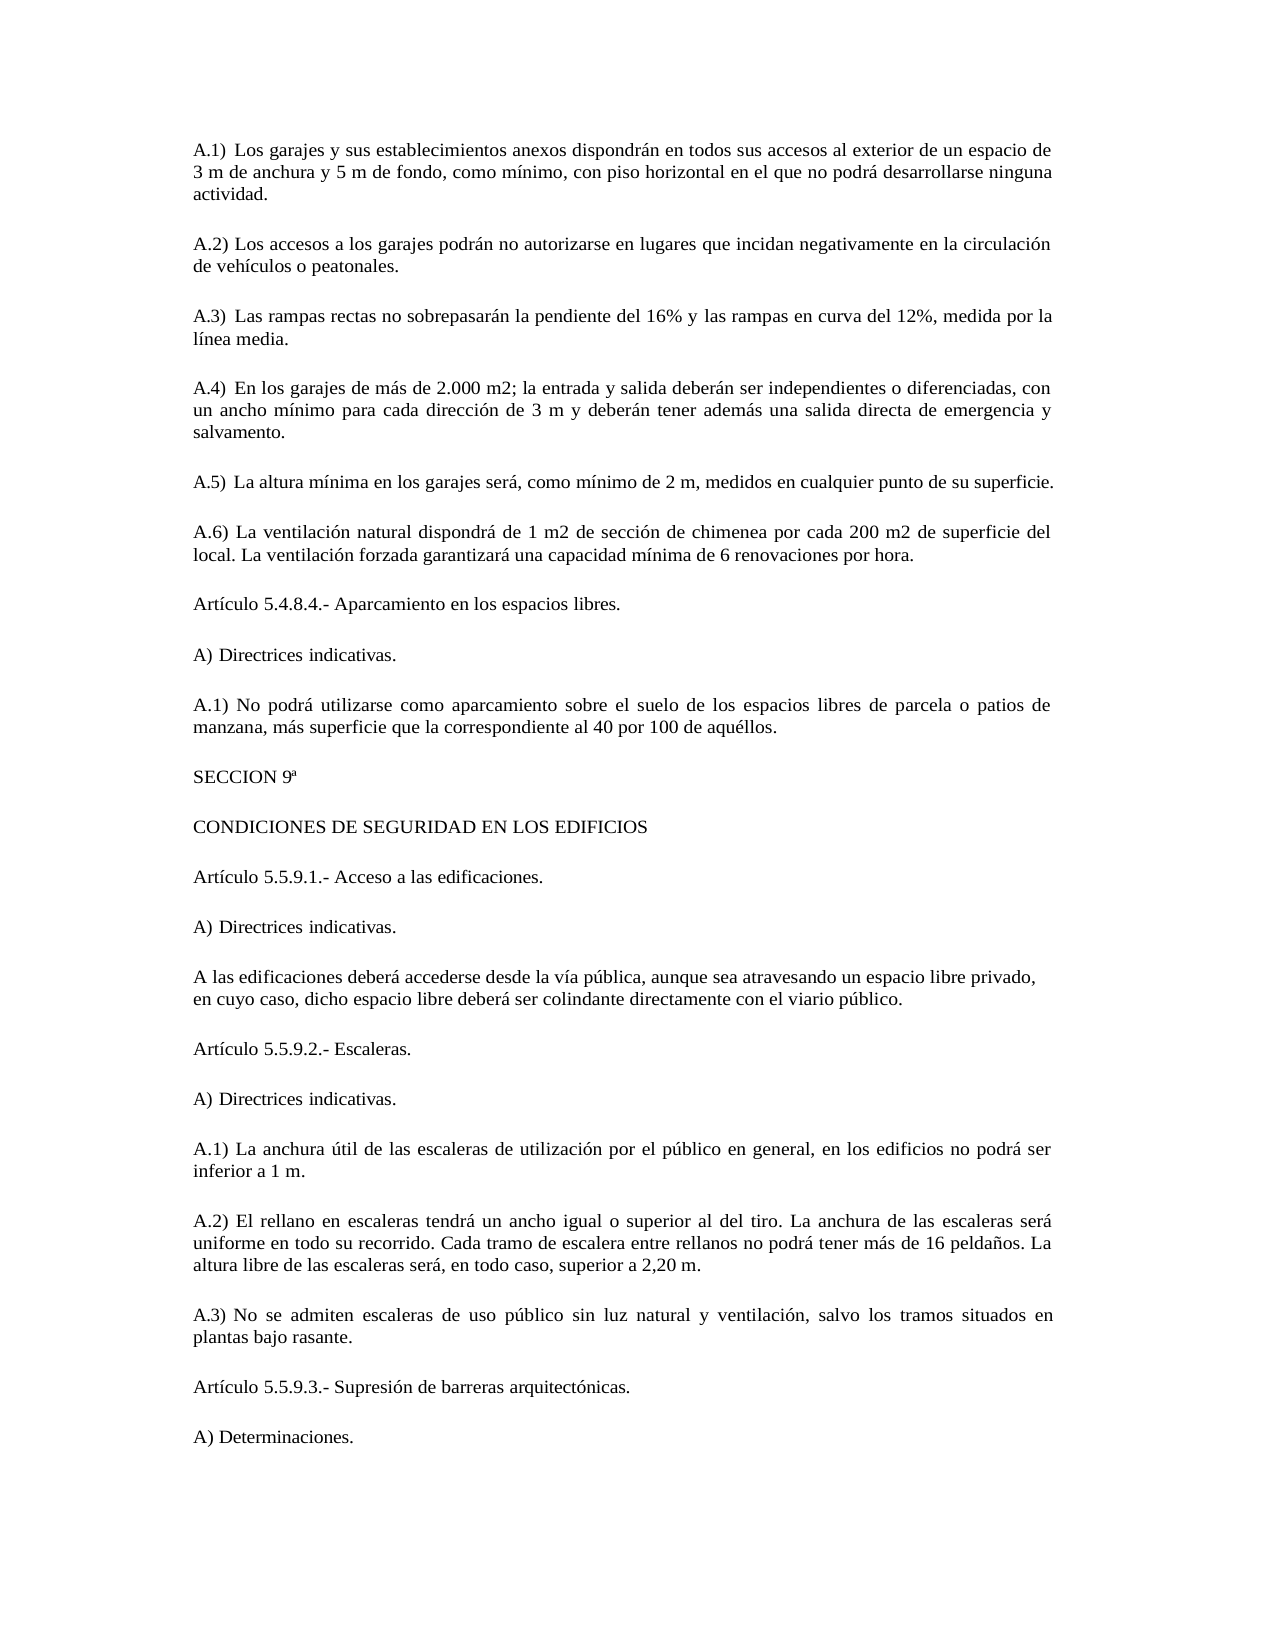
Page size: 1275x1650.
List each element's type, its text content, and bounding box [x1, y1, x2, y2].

list No se admiten escaleras de uso público sin luz natural y ventilación, salvo los tramos situados en plantas bajo rasante. [193, 1304, 1053, 1348]
list Los accesos a los garajes podrán no autorizarse en lugares que incidan negativamente en la circulación de vehículos o peatonales. [193, 233, 1053, 277]
list La ventilación natural dispondrá de 1 m2 de sección de chimenea por cada 200 m2 de superficie del local. La ventilación forzada garantizará una capacidad mínima de 6 renovaciones por hora. [193, 521, 1053, 565]
list Los garajes y sus establecimientos anexos dispondrán en todos sus accesos al exterior de un espacio de 3 m de anchura y 5 m de fondo, como mínimo, con piso horizontal en el que no podrá desarrollarse ninguna actividad. [193, 139, 1053, 205]
text Artículo 5.4.8.4.- Aparcamiento en los espacios libres. [193, 593, 1096, 615]
list La altura mínima en los garajes será, como mínimo de 2 m, medidos en cualquier punto de su superficie. [193, 471, 1096, 493]
list La anchura útil de las escaleras de utilización por el público en general, en los edificios no podrá ser inferior a 1 m. [193, 1137, 1053, 1182]
list Directrices indicativas. [193, 1088, 1096, 1109]
text SECCION 9ª [193, 766, 1096, 787]
list No podrá utilizarse como aparcamiento sobre el suelo de los espacios libres de parcela o patios de manzana, más superficie que la correspondiente al 40 por 100 de aquéllos. [193, 693, 1053, 737]
text Artículo 5.5.9.1.- Acceso a las edificaciones. [193, 866, 1096, 887]
list El rellano en escaleras tendrá un ancho igual o superior al del tiro. La anchura de las escaleras será uniforme en todo su recorrido. Cada tramo de escalera entre rellanos no podrá tener más de 16 peldaños. La altura libre de las escaleras será, en todo caso, superior a 2,20 m. [193, 1209, 1053, 1276]
list En los garajes de más de 2.000 m2; la entrada y salida deberán ser independientes o diferenciadas, con un ancho mínimo para cada dirección de 3 m y deberán tener además una salida directa de emergencia y salvamento. [193, 377, 1054, 443]
text A las edificaciones deberá accederse desde la vía pública, aunque sea atravesando un espacio libre privado, en cuyo caso, dicho espacio libre deberá ser colindante directamente con el viario público. [193, 966, 1053, 1010]
list Directrices indicativas. [193, 916, 1096, 937]
list Directrices indicativas. [193, 643, 1096, 665]
text Artículo 5.5.9.2.- Escaleras. [193, 1038, 1096, 1059]
text CONDICIONES DE SEGURIDAD EN LOS EDIFICIOS [193, 816, 1096, 837]
text Artículo 5.5.9.3.- Supresión de barreras arquitectónicas. [193, 1376, 1096, 1398]
text A) Determinaciones. [193, 1426, 1096, 1448]
list Las rampas rectas no sobrepasarán la pendiente del 16% y las rampas en curva del 12%, medida por la línea media. [193, 305, 1053, 349]
